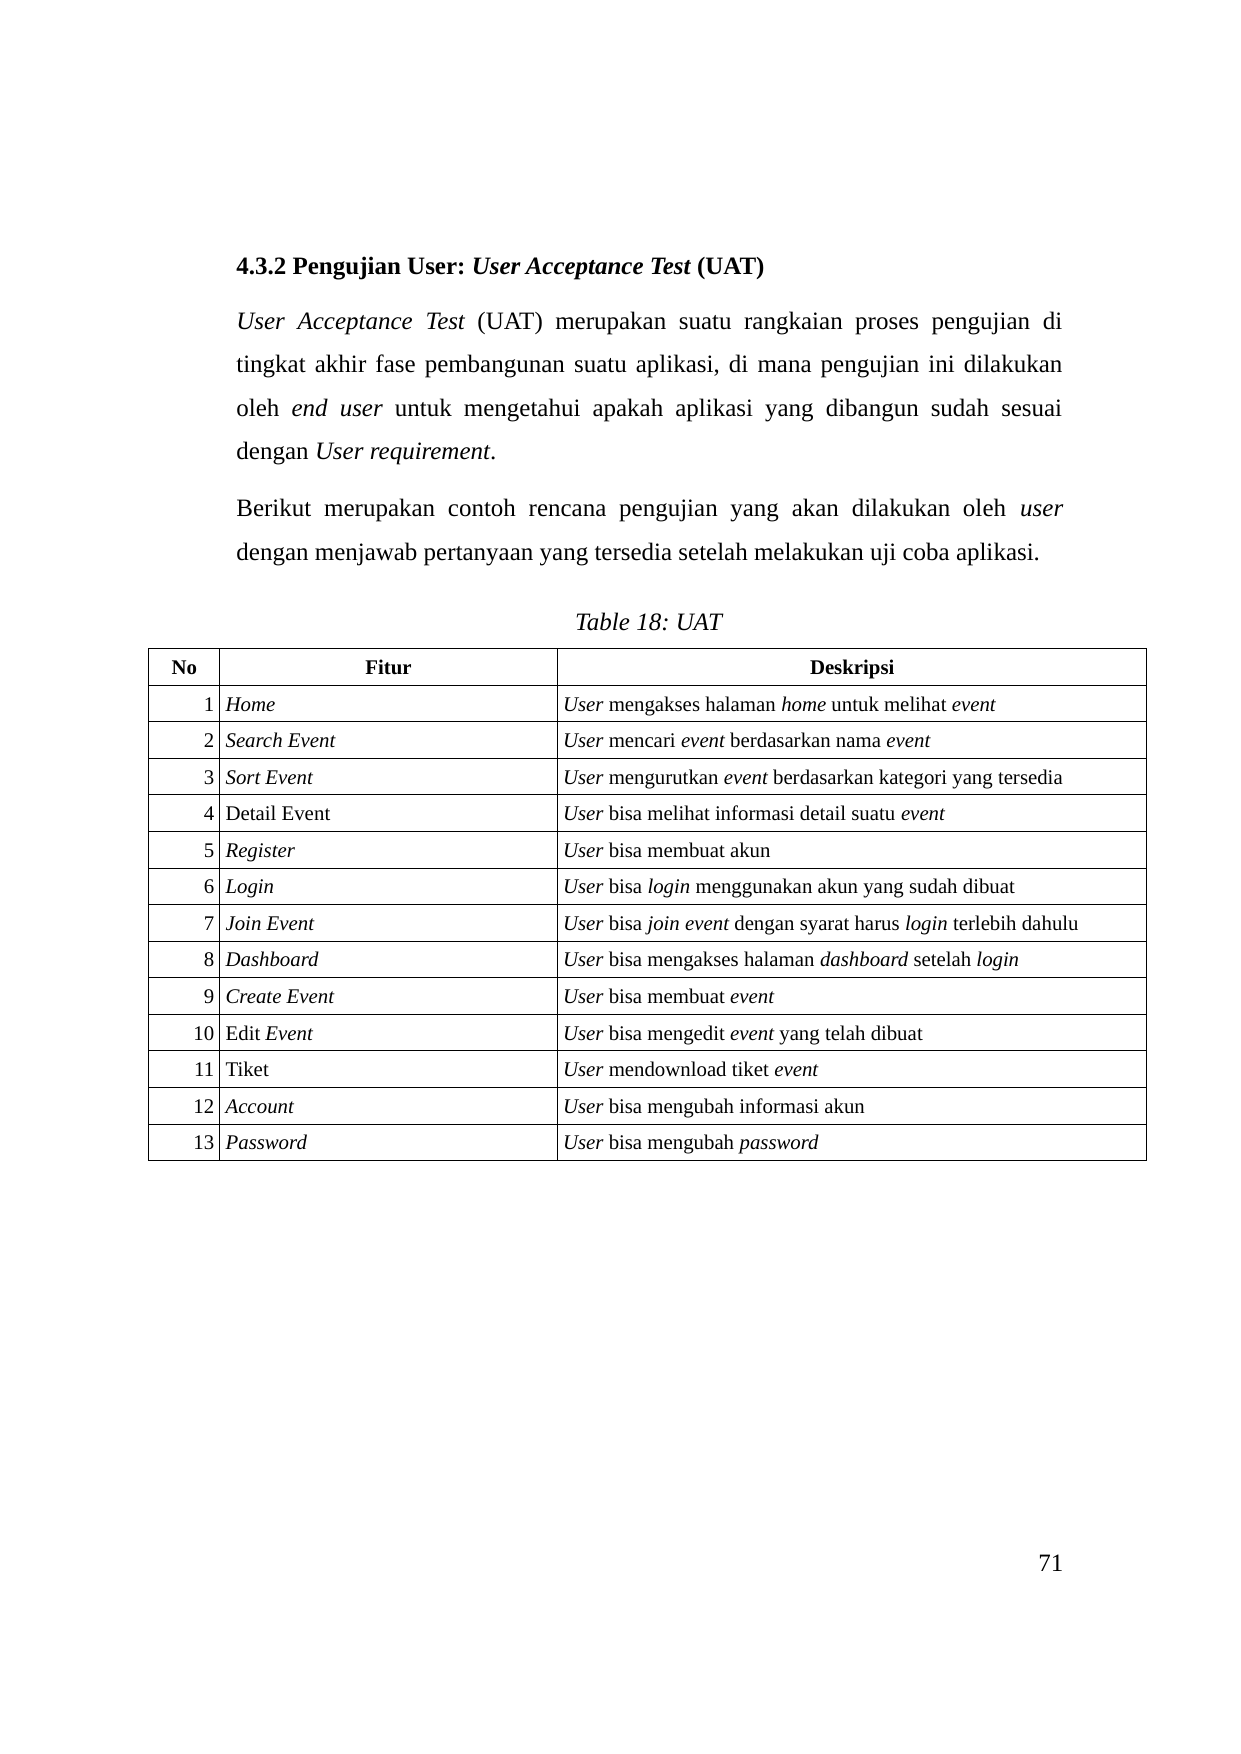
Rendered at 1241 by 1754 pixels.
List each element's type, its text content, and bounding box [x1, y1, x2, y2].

table_cell 13 [149, 1125, 219, 1160]
table_cell 12 [149, 1088, 219, 1123]
table_header Fitur [220, 649, 557, 685]
table_cell 4 [149, 795, 219, 831]
table_cell 6 [149, 869, 219, 904]
table_cell User mengakses halaman home untuk melihat event [558, 686, 1146, 721]
subtitle Pengujian User: User Acceptance Test (UAT) [236, 251, 1063, 279]
text Table 18: UAT [236, 607, 1063, 636]
table_cell 9 [149, 978, 219, 1014]
text User Acceptance Test (UAT) merupakan suatu rangkaian proses pengujian di tingkat akhir fase pembangunan suatu aplikasi, di mana pengujian ini dilakukan oleh end user untuk mengetahui apakah aplikasi yang dibangun sudah sesuai dengan User requirement. [236, 306, 1063, 464]
table_cell 5 [149, 832, 219, 867]
table_cell Dashboard [220, 942, 557, 977]
table_header Deskripsi [558, 649, 1146, 685]
table_cell Login [220, 869, 557, 904]
table_cell Search Event [220, 722, 557, 758]
table_cell User bisa mengakses halaman dashboard setelah login [558, 942, 1146, 977]
table_cell Create Event [220, 978, 557, 1014]
table_cell User mencari event berdasarkan nama event [558, 722, 1146, 758]
table_cell 8 [149, 942, 219, 977]
table_cell User bisa membuat akun [558, 832, 1146, 867]
table_cell User bisa join event dengan syarat harus login terlebih dahulu [558, 905, 1146, 941]
table_cell 2 [149, 722, 219, 758]
table_cell Password [220, 1125, 557, 1160]
table_cell 10 [149, 1015, 219, 1050]
text Berikut merupakan contoh rencana pengujian yang akan dilakukan oleh user dengan menjawab pertanyaan yang tersedia setelah melakukan uji coba aplikasi. [236, 493, 1063, 565]
table_cell 1 [149, 686, 219, 721]
table_cell Account [220, 1088, 557, 1123]
table_cell User bisa mengubah informasi akun [558, 1088, 1146, 1123]
table_cell 3 [149, 759, 219, 794]
table_cell User bisa mengedit event yang telah dibuat [558, 1015, 1146, 1050]
table_cell Edit Event [220, 1015, 557, 1050]
table_cell Join Event [220, 905, 557, 941]
table_cell 7 [149, 905, 219, 941]
table_cell User bisa melihat informasi detail suatu event [558, 795, 1146, 831]
table_cell User bisa login menggunakan akun yang sudah dibuat [558, 869, 1146, 904]
table_header No [149, 649, 219, 685]
table_cell User bisa mengubah password [558, 1125, 1146, 1160]
table_cell User bisa membuat event [558, 978, 1146, 1014]
table_cell Home [220, 686, 557, 721]
table_cell 11 [149, 1051, 219, 1087]
table_cell Detail Event [220, 795, 557, 831]
table_cell Tiket [220, 1051, 557, 1087]
table_cell User mengurutkan event berdasarkan kategori yang tersedia [558, 759, 1146, 794]
table_cell Register [220, 832, 557, 867]
table_cell Sort Event [220, 759, 557, 794]
table_cell User mendownload tiket event [558, 1051, 1146, 1087]
